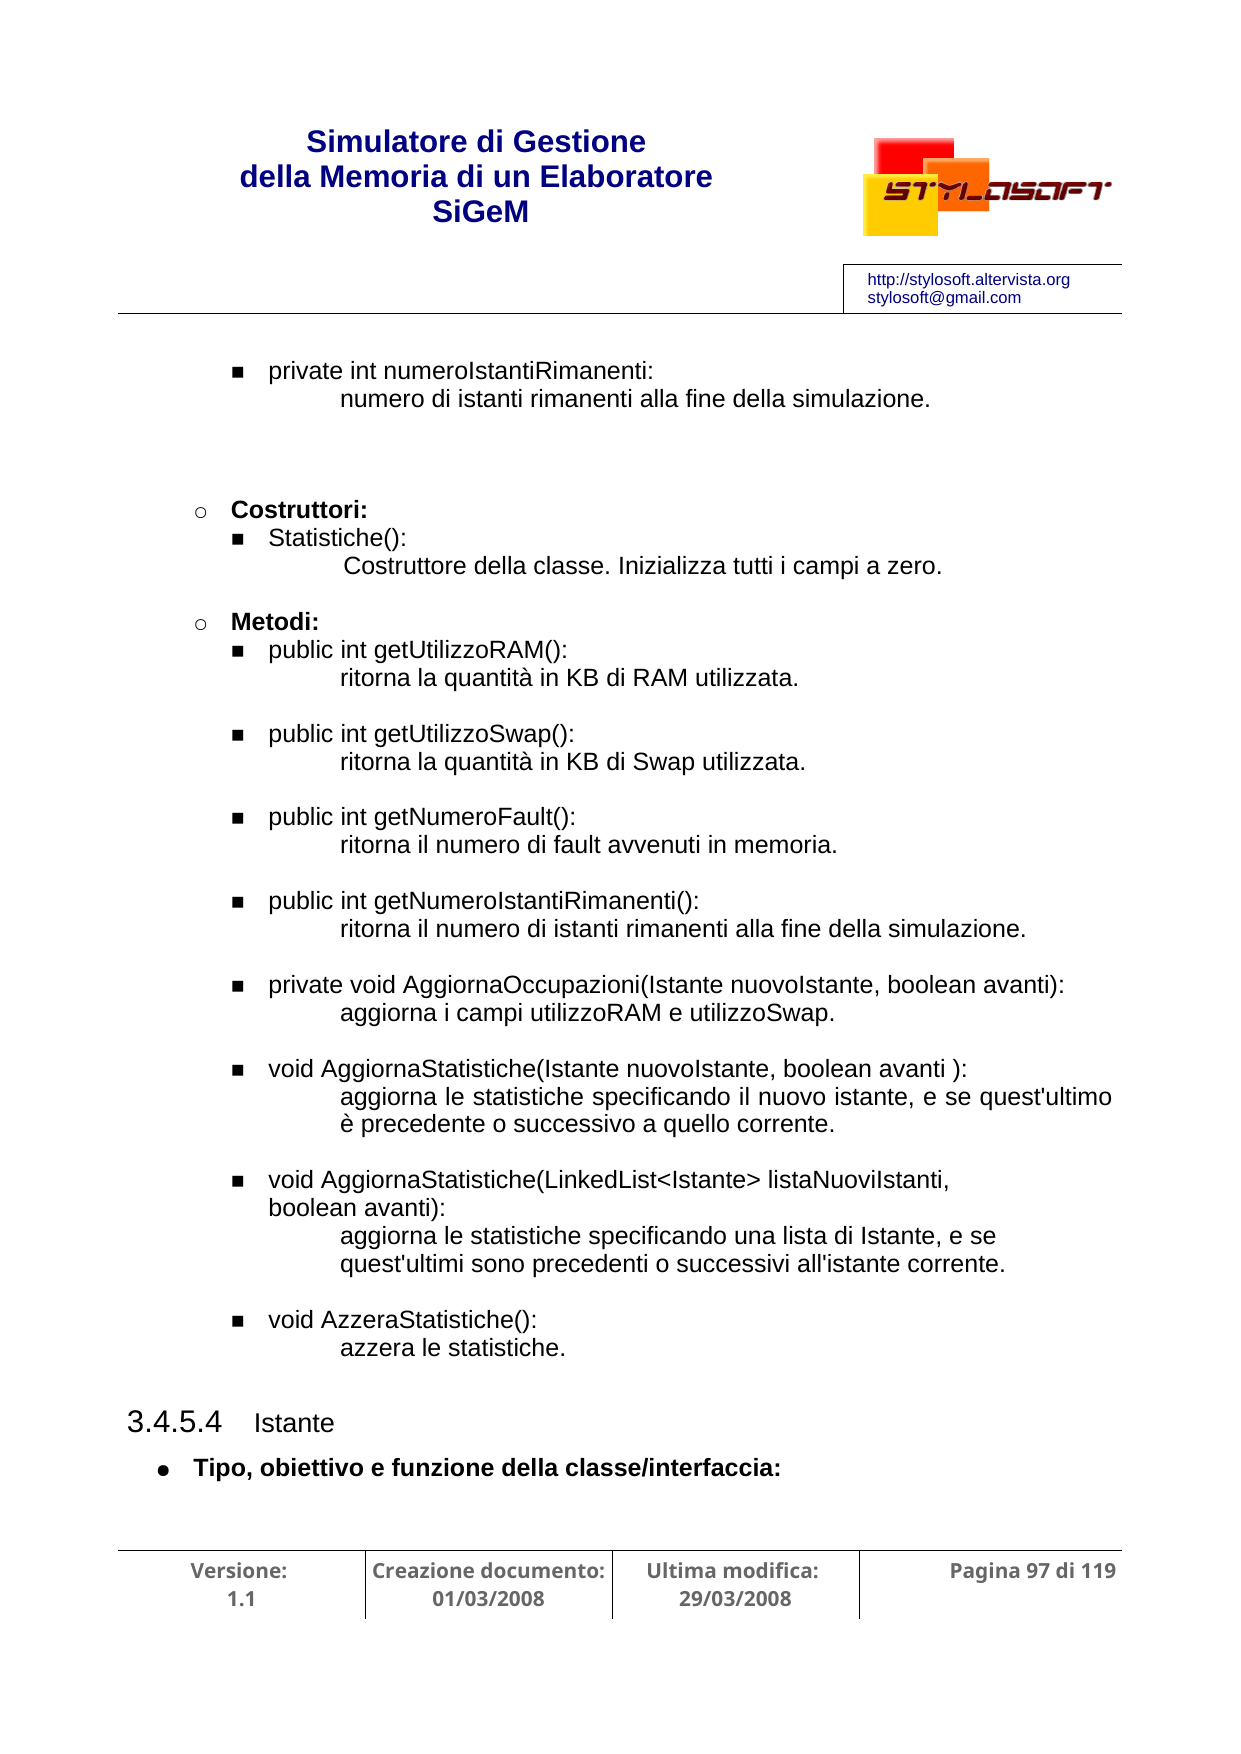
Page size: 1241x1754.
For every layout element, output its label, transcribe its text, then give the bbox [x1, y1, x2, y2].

list public int getNumeroIstantiRimanenti(): [231, 887, 1122, 915]
text ritorna la quantità in KB di RAM utilizzata. [118, 664, 1122, 692]
subtitle Istante [118, 1404, 1122, 1439]
text aggiorna le statistiche specificando il nuovo istante, e se quest'ultimo è precedente o successivo a quello corrente. [118, 1082, 1122, 1138]
list private int numeroIstantiRimanenti: [231, 357, 1122, 384]
picture [848, 123, 1117, 247]
list Tipo, obiettivo e funzione della classe/interfaccia: [156, 1454, 1122, 1482]
list Statistiche(): [231, 524, 1122, 552]
text ritorna il numero di fault avvenuti in memoria. [118, 831, 1122, 859]
list public int getUtilizzoSwap(): [231, 719, 1122, 747]
text ritorna la quantità in KB di Swap utilizzata. [118, 747, 1122, 775]
list public int getNumeroFault(): [231, 803, 1122, 831]
list private void AggiornaOccupazioni(Istante nuovoIstante, boolean avanti): [231, 971, 1122, 999]
list boolean avanti): [231, 1194, 1122, 1222]
text aggiorna le statistiche specificando una lista di Istante, e se quest'ultimi sono precedenti o successivi all'istante corrente. [118, 1222, 1122, 1278]
text numero di istanti rimanenti alla fine della simulazione. [118, 384, 1122, 412]
list void AzzeraStatistiche(): [231, 1306, 1122, 1334]
list void AggiornaStatistiche(Istante nuovoIstante, boolean avanti ): [231, 1054, 1122, 1082]
list Metodi: [193, 608, 1122, 636]
list Costruttori: [193, 496, 1122, 524]
list Costruttore della classe. Inizializza tutti i campi a zero. [306, 552, 1122, 580]
text aggiorna i campi utilizzoRAM e utilizzoSwap. [118, 999, 1122, 1027]
list public int getUtilizzoRAM(): [231, 636, 1122, 664]
text ritorna il numero di istanti rimanenti alla fine della simulazione. [118, 915, 1122, 943]
list void AggiornaStatistiche(LinkedList<Istante> listaNuoviIstanti, [231, 1166, 1122, 1194]
text azzera le statistiche. [118, 1334, 1122, 1362]
